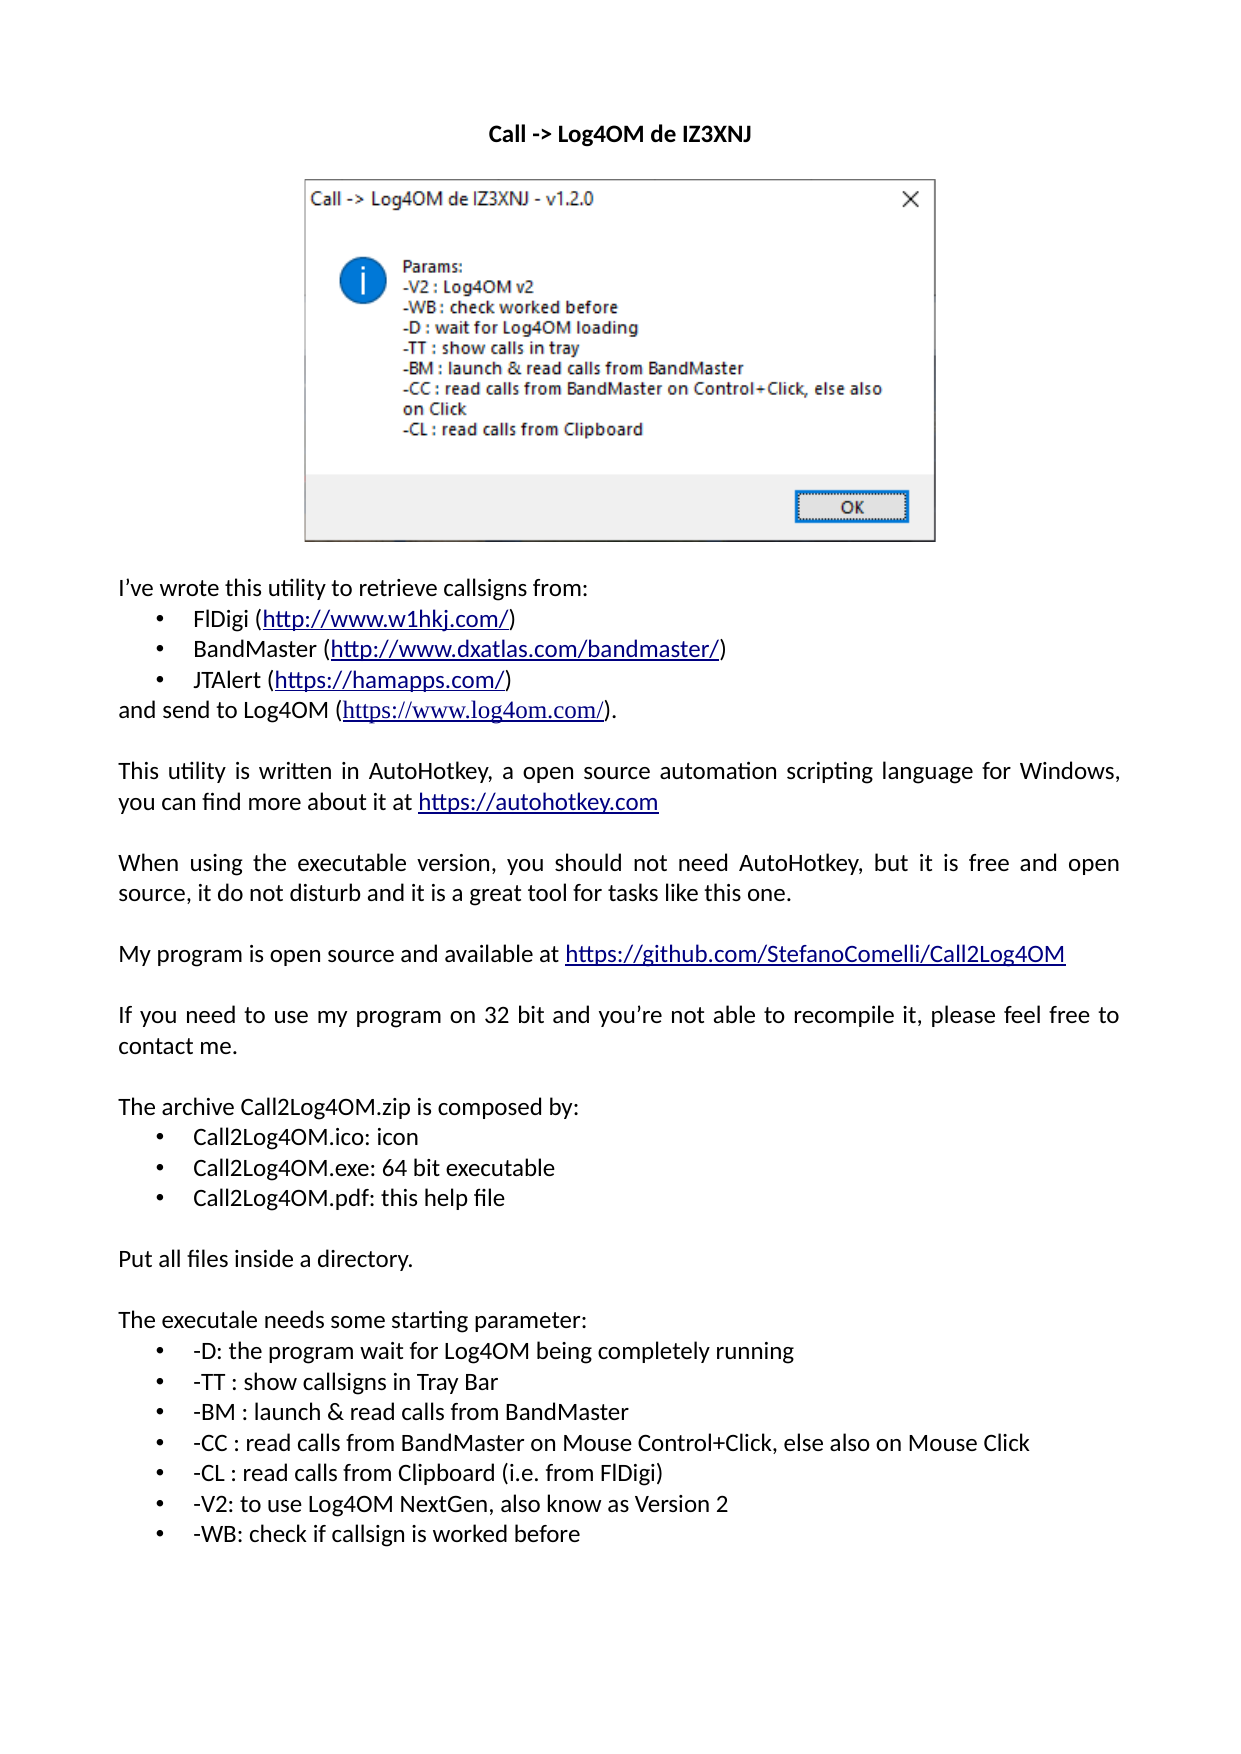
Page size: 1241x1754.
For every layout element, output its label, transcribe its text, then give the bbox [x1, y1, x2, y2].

list -D: the program wait for Log4OM being completely running [156, 1335, 1122, 1366]
list FlDigi (http://www.w1hkj.com/) [156, 603, 1122, 633]
text When using the executable version, you should not need AutoHotkey, but it is free and open source, it do not disturb and it is a great tool for tasks like this one. [118, 847, 1122, 908]
text This utility is written in AutoHotkey, a open source automation scripting language for Windows, you can find more about it at https://autohotkey.com [118, 755, 1122, 816]
text Call -> Log4OM de IZ3XNJ [118, 118, 1122, 149]
list -WB: check if callsign is worked before [156, 1518, 1122, 1549]
list -TT : show callsigns in Tray Bar [156, 1366, 1122, 1396]
text The archive Call2Log4OM.zip is composed by: [118, 1091, 1122, 1122]
list -CC : read calls from BandMaster on Mouse Control+Click, else also on Mouse Click [156, 1427, 1122, 1457]
text My program is open source and available at https://github.com/StefanoComelli/Call2Log4OM [118, 938, 1122, 969]
text The executale needs some starting parameter: [118, 1305, 1122, 1335]
list -V2: to use Log4OM NextGen, also know as Version 2 [156, 1488, 1122, 1518]
picture [304, 179, 936, 542]
list JTAlert (https://hamapps.com/) [156, 664, 1122, 694]
list Call2Log4OM.ico: icon [156, 1122, 1122, 1152]
text If you need to use my program on 32 bit and you’re not able to recompile it, please feel free to contact me. [118, 999, 1122, 1061]
list Call2Log4OM.exe: 64 bit executable [156, 1152, 1122, 1183]
text Put all files inside a directory. [118, 1244, 1122, 1274]
list BandMaster (http://www.dxatlas.com/bandmaster/) [156, 633, 1122, 664]
list -BM : launch & read calls from BandMaster [156, 1396, 1122, 1427]
text and send to Log4OM (https://www.log4om.com/). [118, 694, 1122, 725]
list Call2Log4OM.pdf: this help file [156, 1183, 1122, 1213]
text I’ve wrote this utility to retrieve callsigns from: [118, 572, 1122, 603]
list -CL : read calls from Clipboard (i.e. from FlDigi) [156, 1457, 1122, 1488]
